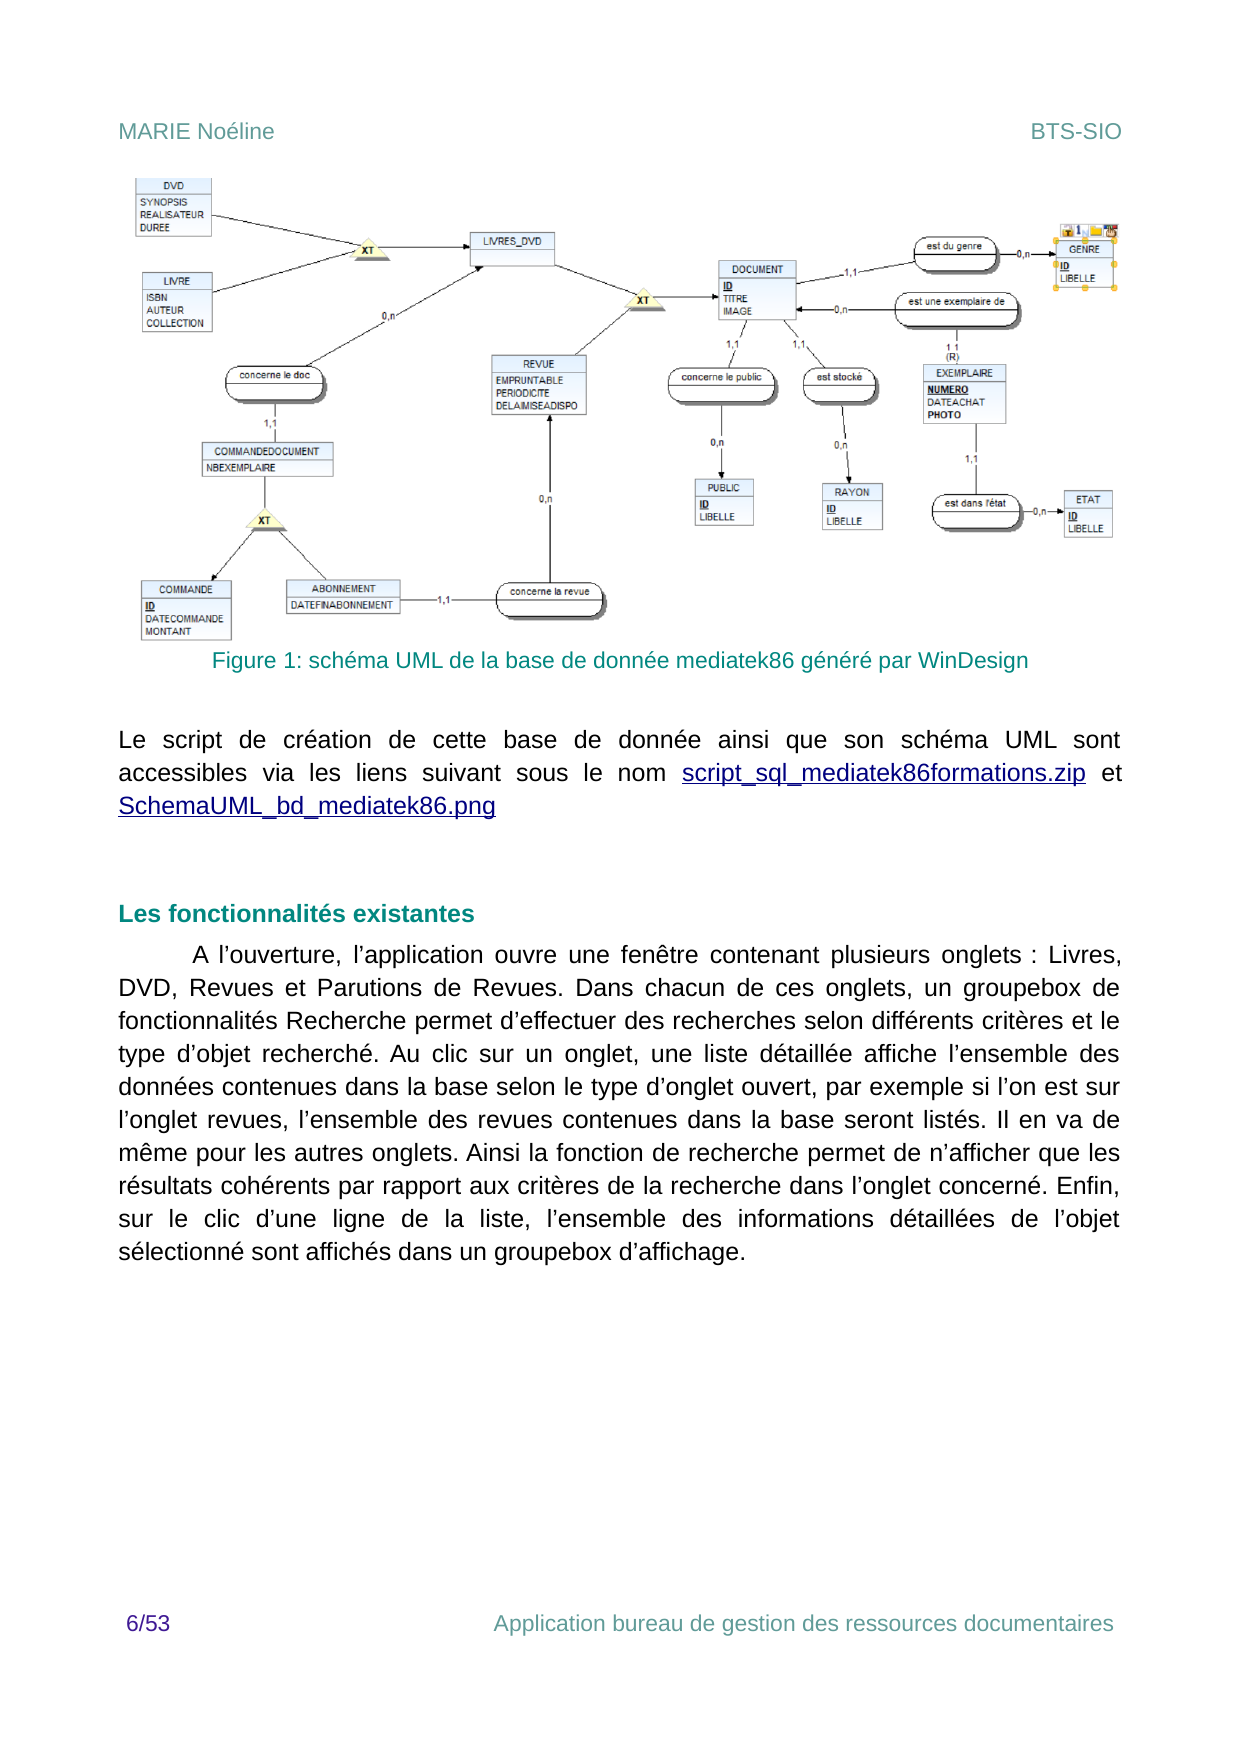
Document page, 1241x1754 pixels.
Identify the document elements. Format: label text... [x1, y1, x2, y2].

subtitle Les fonctionnalités existantes [118, 898, 1122, 927]
text Figure 1: schéma UML de la base de donnée mediatek86 généré par WinDesign [121, 647, 1119, 673]
text Le script de création de cette base de donnée ainsi que son schéma UML sont accessibles via les liens suivant sous le nom script_sql_mediatek86formations.zip et SchemaUML_bd_mediatek86.png [118, 725, 1122, 819]
picture [121, 178, 1120, 647]
text A l’ouverture, l’application ouvre une fenêtre contenant plusieurs onglets : Livres, DVD, Revues et Parutions de Revues. Dans chacun de ces onglets, un groupebox de fonctionnalités Recherche permet d’effectuer des recherches selon différents critères et le type d’objet recherché. Au clic sur un onglet, une liste détaillée affiche l’ensemble des données contenues dans la base selon le type d’onglet ouvert, par exemple si l’on est sur l’onglet revues, l’ensemble des revues contenues dans la base seront listés. Il en va de même pour les autres onglets. Ainsi la fonction de recherche permet de n’afficher que les résultats cohérents par rapport aux critères de la recherche dans l’onglet concerné. Enfin, sur le clic d’une ligne de la liste, l’ensemble des informations détaillées de l’objet sélectionné sont affichés dans un groupebox d’affichage. [118, 940, 1122, 1266]
